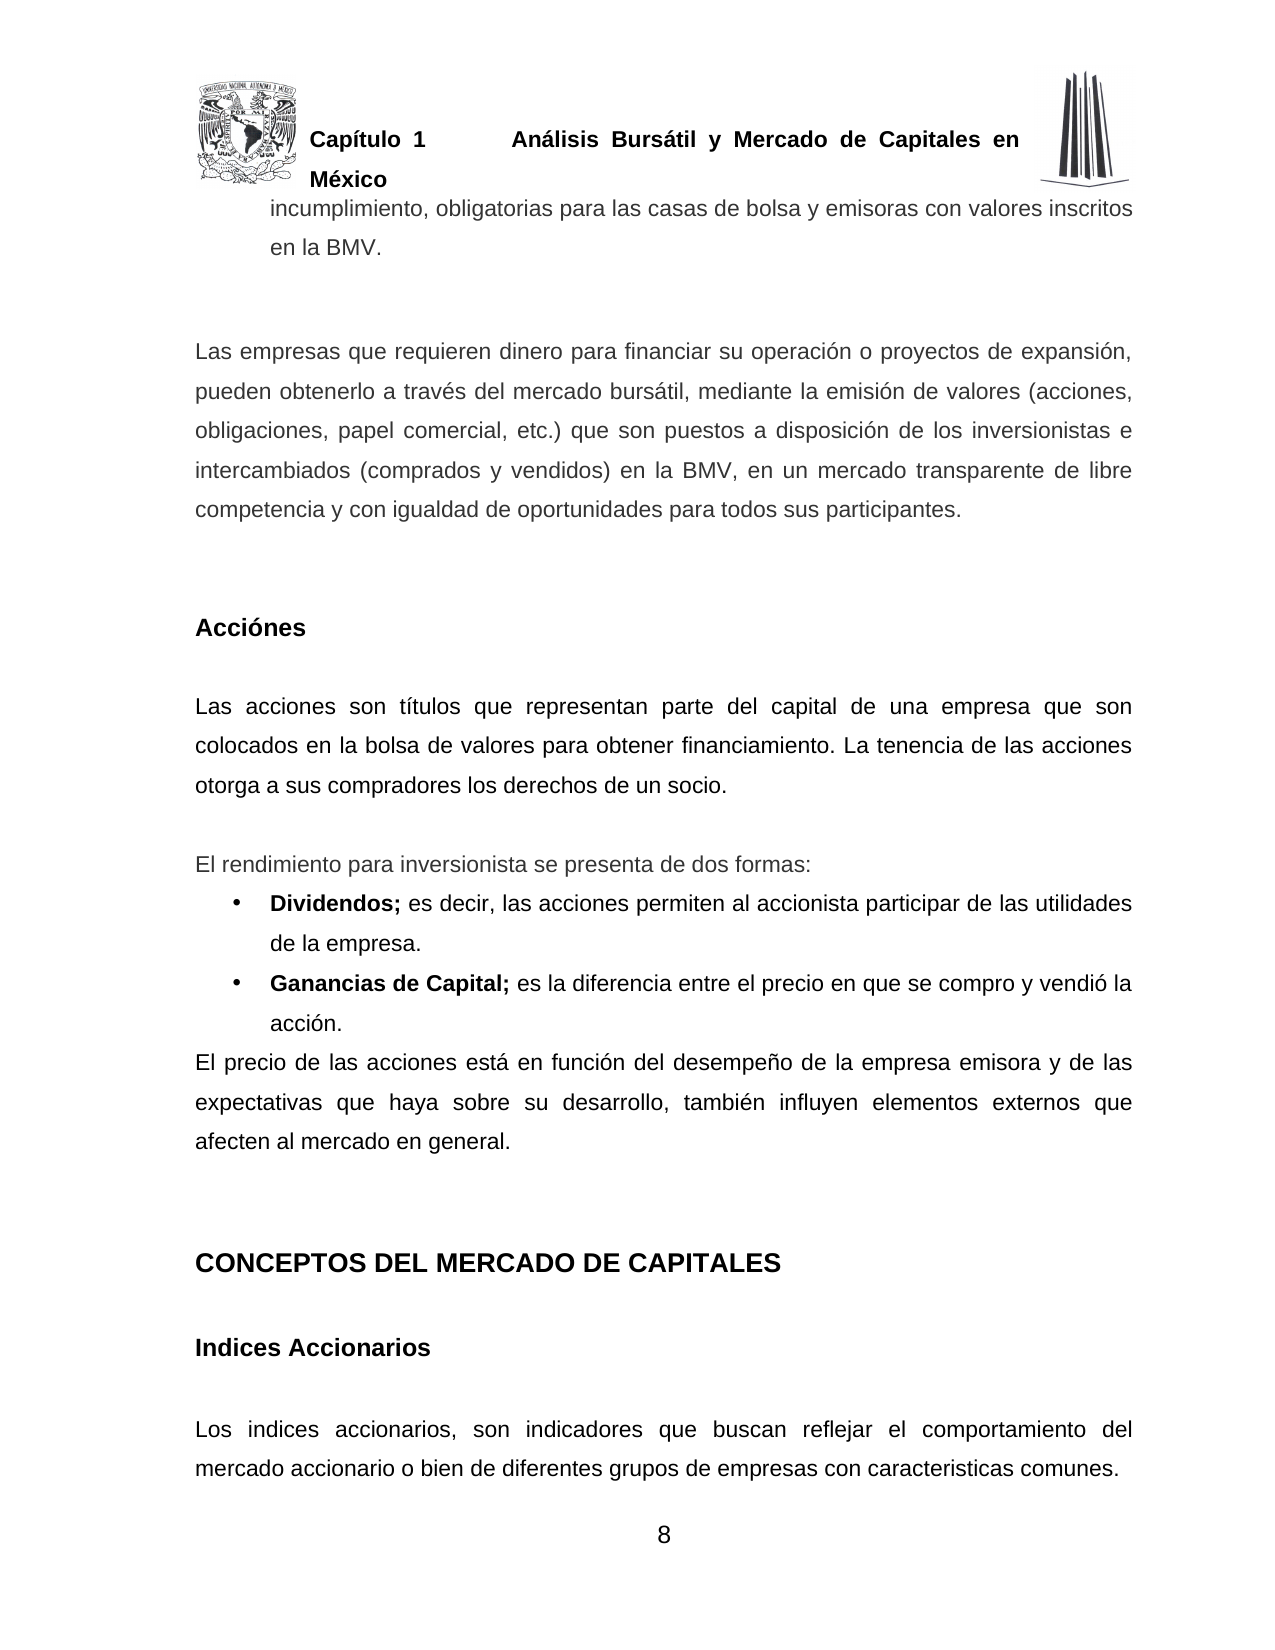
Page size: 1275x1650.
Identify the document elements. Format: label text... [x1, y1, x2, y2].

picture [1034, 65, 1136, 193]
list incumplimiento, obligatorias para las casas de bolsa y emisoras con valores inscritos en la BMV. [232, 195, 1133, 261]
text Indices Accionarios [195, 1333, 1133, 1362]
list Dividendos; es decir, las acciones permiten al accionista participar de las utilidades de la empresa. [232, 890, 1133, 957]
text CONCEPTOS DEL MERCADO DE CAPITALES [195, 1247, 1133, 1278]
text Las empresas que requieren dinero para financiar su operación o proyectos de expansión, pueden obtenerlo a través del mercado bursátil, mediante la emisión de valores (acciones, obligaciones, papel comercial, etc.) que son puestos a disposición de los inversionistas e intercambiados (comprados y vendidos) en la BMV, en un mercado transparente de libre competencia y con igualdad de oportunidades para todos sus participantes. [195, 338, 1133, 523]
text Las acciones son títulos que representan parte del capital de una empresa que son colocados en la bolsa de valores para obtener financiamiento. La tenencia de las acciones otorga a sus compradores los derechos de un socio. [195, 693, 1133, 798]
text Los indices accionarios, son indicadores que buscan reflejar el comportamiento del mercado accionario o bien de diferentes grupos de empresas con caracteristicas comunes. [195, 1416, 1133, 1481]
subtitle Acciónes [195, 613, 1133, 641]
list Ganancias de Capital; es la diferencia entre el precio en que se compro y vendió la acción. [232, 970, 1133, 1036]
text El precio de las acciones está en función del desempeño de la empresa emisora y de las expectativas que haya sobre su desarrollo, también influyen elementos externos que afecten al mercado en general. [195, 1049, 1133, 1154]
text El rendimiento para inversionista se presenta de dos formas: [195, 851, 1133, 877]
